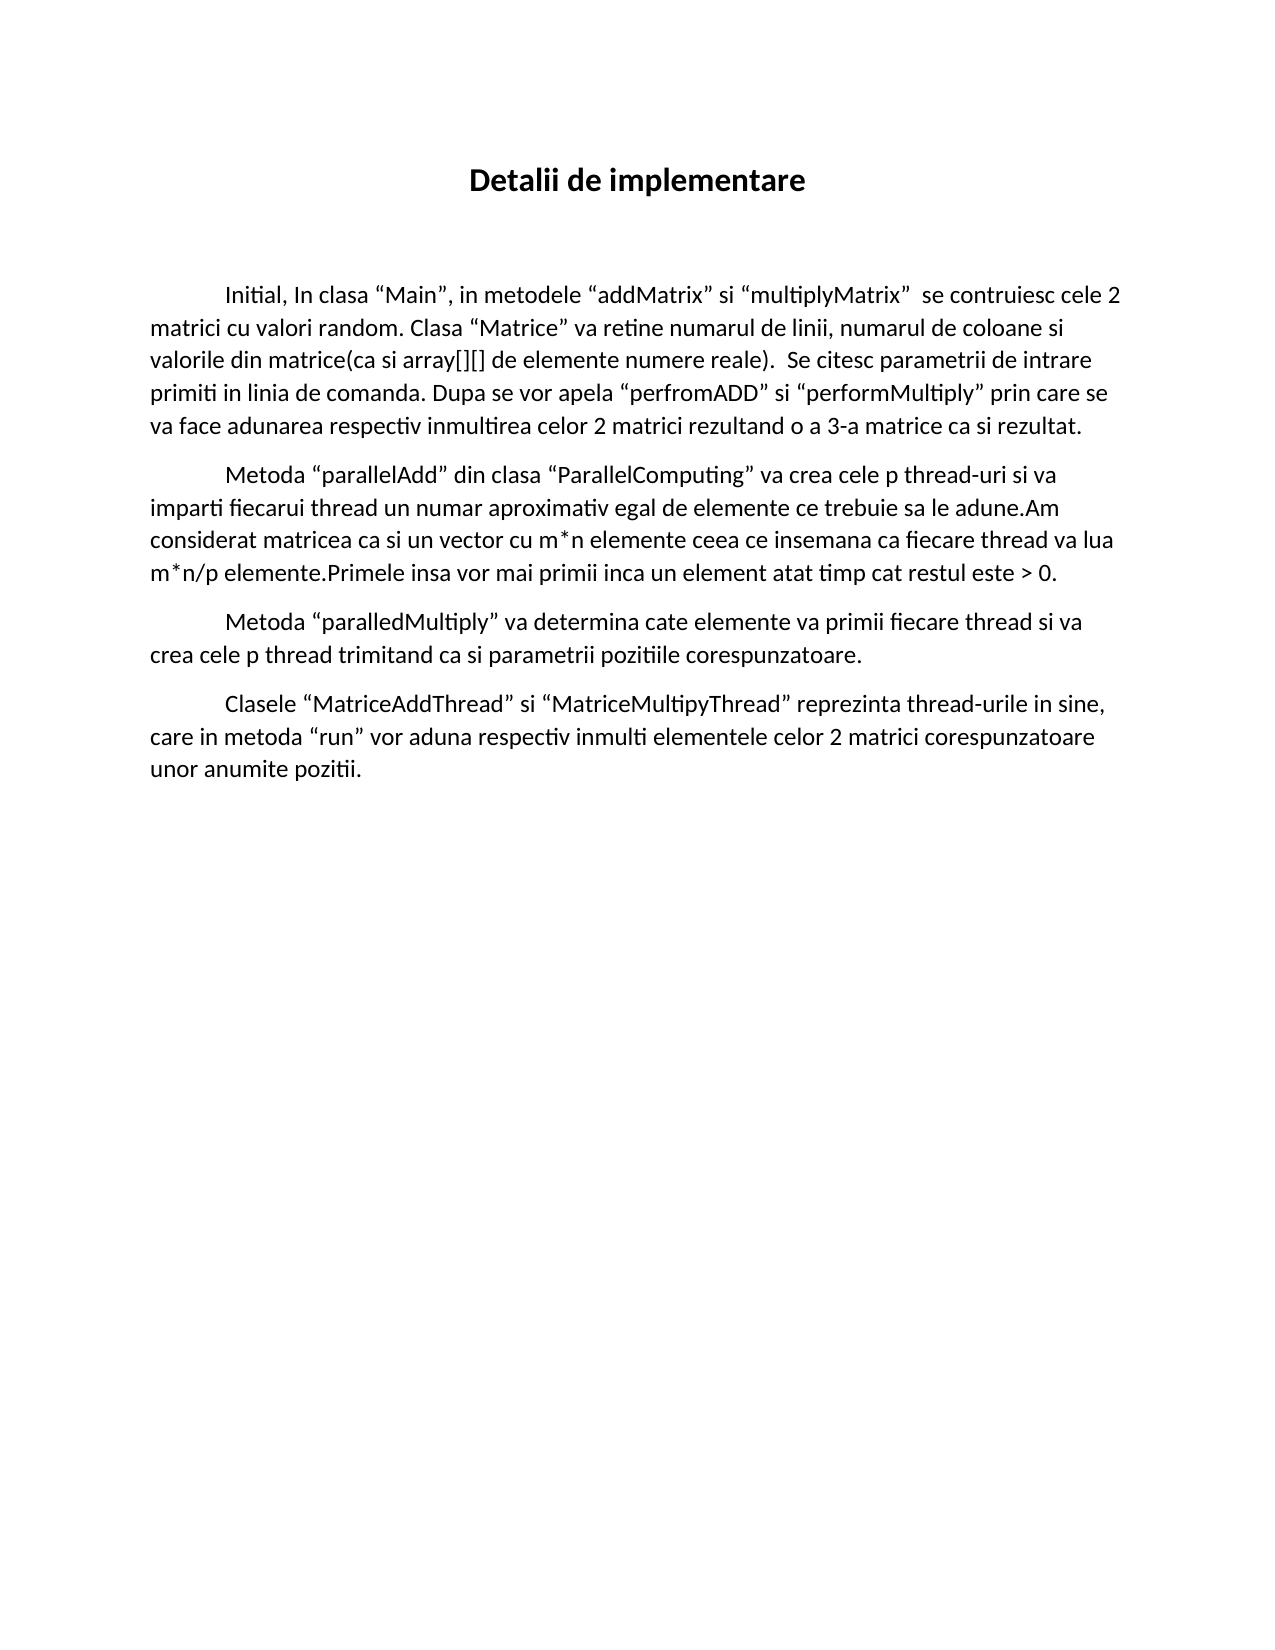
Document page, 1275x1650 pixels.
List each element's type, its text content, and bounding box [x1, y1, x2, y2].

text Detalii de implementare [150, 159, 1125, 200]
text Metoda “parallelAdd” din clasa “ParallelComputing” va crea cele p thread-uri si va imparti fiecarui thread un numar aproximativ egal de elemente ce trebuie sa le adune.Am considerat matricea ca si un vector cu m*n elemente ceea ce insemana ca fiecare thread va lua m*n/p elemente.Primele insa vor mai primii inca un element atat timp cat restul este > 0. [150, 459, 1125, 587]
text Metoda “paralledMultiply” va determina cate elemente va primii fiecare thread si va crea cele p thread trimitand ca si parametrii pozitiile corespunzatoare. [150, 606, 1125, 669]
text Clasele “MatriceAddThread” si “MatriceMultipyThread” reprezinta thread-urile in sine, care in metoda “run” vor aduna respectiv inmulti elementele celor 2 matrici corespunzatoare unor anumite pozitii. [150, 688, 1125, 784]
text Initial, In clasa “Main”, in metodele “addMatrix” si “multiplyMatrix” se contruiesc cele 2 matrici cu valori random. Clasa “Matrice” va retine numarul de linii, numarul de coloane si valorile din matrice(ca si array[][] de elemente numere reale). Se citesc parametrii de intrare primiti in linia de comanda. Dupa se vor apela “perfromADD” si “performMultiply” prin care se va face adunarea respectiv inmultirea celor 2 matrici rezultand o a 3-a matrice ca si rezultat. [150, 279, 1125, 440]
